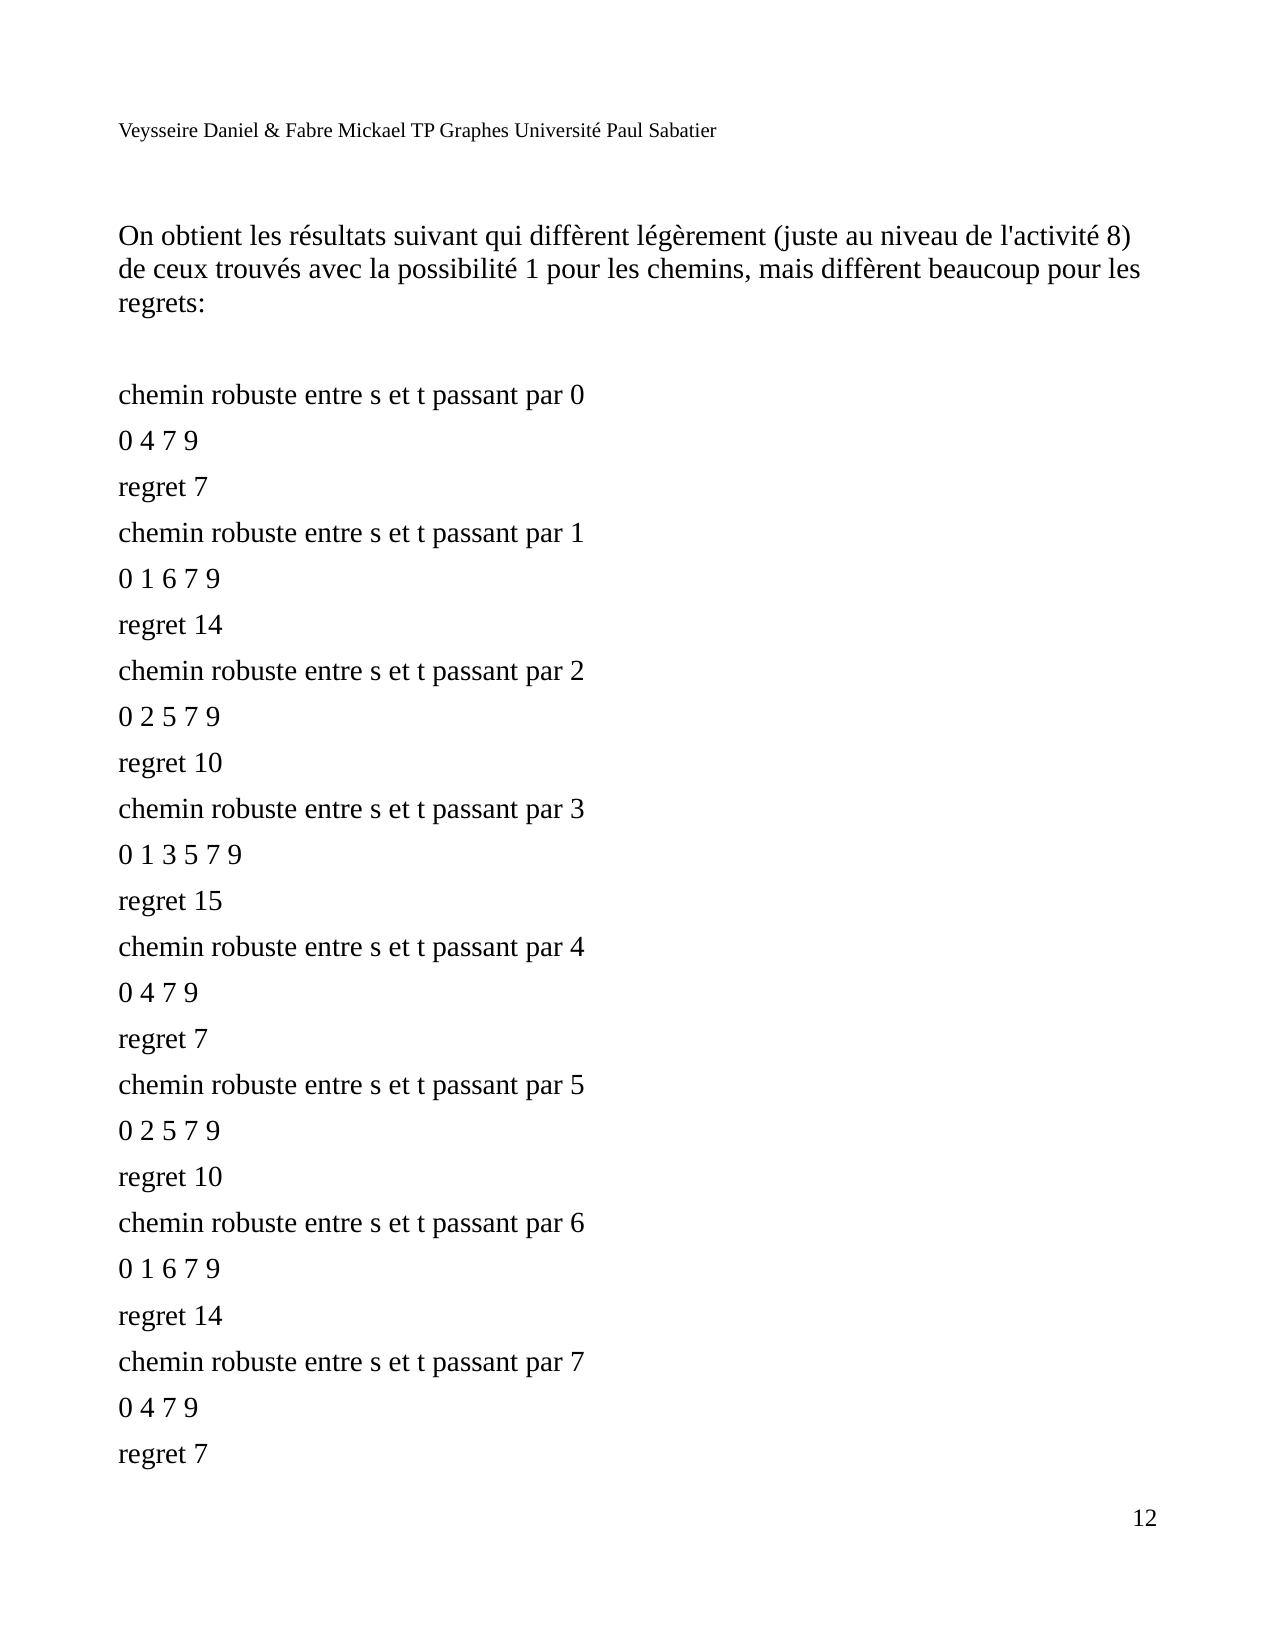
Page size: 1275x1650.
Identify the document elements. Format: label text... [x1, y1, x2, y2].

text chemin robuste entre s et t passant par 0 [118, 377, 1157, 410]
text regret 10 [118, 1159, 1157, 1193]
text 0 1 6 7 9 [118, 561, 1157, 594]
text 0 4 7 9 [118, 423, 1157, 456]
text 0 1 6 7 9 [118, 1252, 1157, 1285]
text chemin robuste entre s et t passant par 1 [118, 515, 1157, 548]
text chemin robuste entre s et t passant par 2 [118, 653, 1157, 687]
text regret 15 [118, 883, 1157, 917]
text regret 14 [118, 1298, 1157, 1331]
text chemin robuste entre s et t passant par 6 [118, 1206, 1157, 1239]
text regret 7 [118, 1021, 1157, 1055]
text regret 7 [118, 1436, 1157, 1469]
text 0 4 7 9 [118, 975, 1157, 1009]
text 0 4 7 9 [118, 1390, 1157, 1423]
text regret 10 [118, 745, 1157, 779]
text 0 2 5 7 9 [118, 1113, 1157, 1147]
text chemin robuste entre s et t passant par 7 [118, 1344, 1157, 1377]
text chemin robuste entre s et t passant par 4 [118, 929, 1157, 963]
text chemin robuste entre s et t passant par 3 [118, 791, 1157, 825]
text regret 14 [118, 607, 1157, 641]
text chemin robuste entre s et t passant par 5 [118, 1067, 1157, 1101]
text 0 1 3 5 7 9 [118, 837, 1157, 871]
text On obtient les résultats suivant qui diffèrent légèrement (juste au niveau de l'activité 8) de ceux trouvés avec la possibilité 1 pour les chemins, mais diffèrent beaucoup pour les regrets: [118, 218, 1157, 318]
text 0 2 5 7 9 [118, 699, 1157, 733]
text regret 7 [118, 469, 1157, 502]
